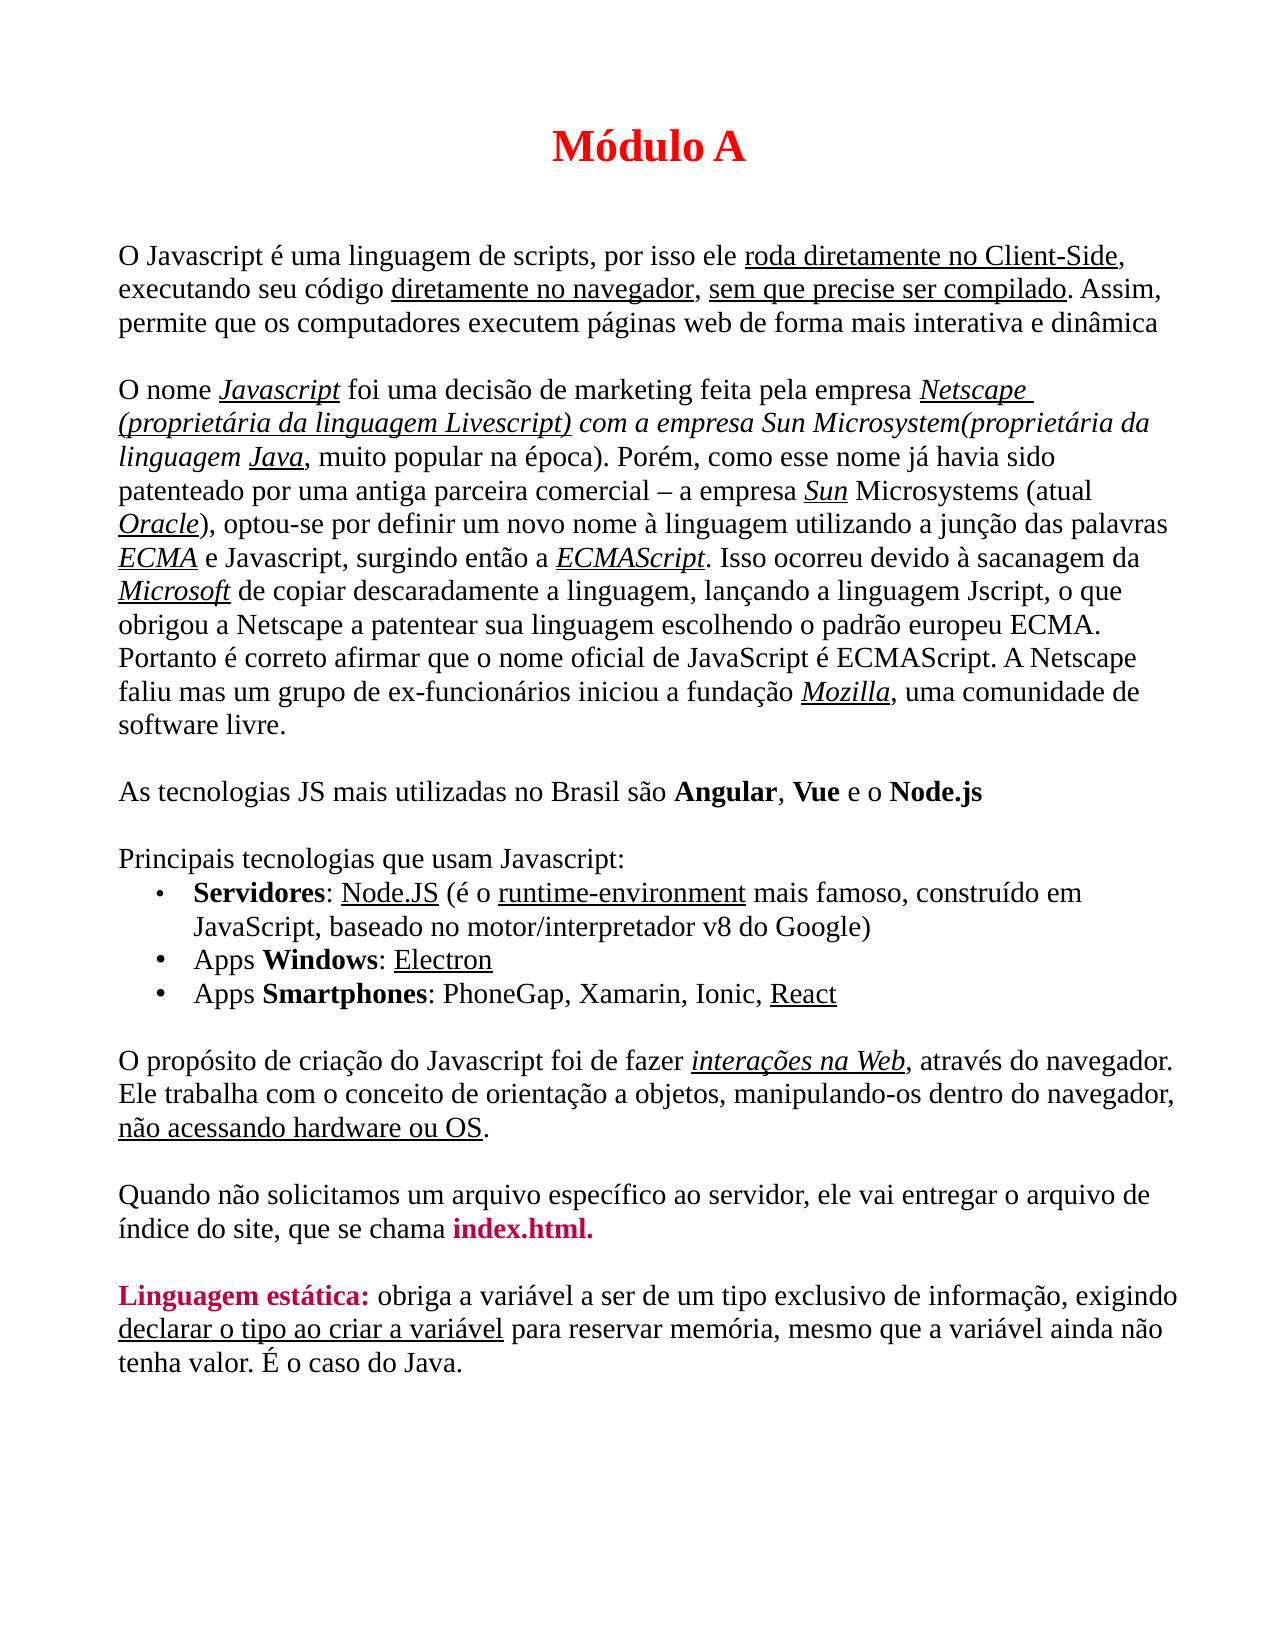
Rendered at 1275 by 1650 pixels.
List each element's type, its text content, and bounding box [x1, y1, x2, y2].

text O Javascript é uma linguagem de scripts, por isso ele roda diretamente no Client-Side, executando seu código diretamente no navegador, sem que precise ser compilado. Assim, permite que os computadores executem páginas web de forma mais interativa e dinâmica [118, 238, 1181, 338]
text Linguagem estática: obriga a variável a ser de um tipo exclusivo de informação, exigindo declarar o tipo ao criar a variável para reservar memória, mesmo que a variável ainda não tenha valor. É o caso do Java. [118, 1278, 1181, 1378]
text O propósito de criação do Javascript foi de fazer interações na Web, através do navegador. Ele trabalha com o conceito de orientação a objetos, manipulando-os dentro do navegador, não acessando hardware ou OS. [118, 1043, 1181, 1144]
list Apps Windows: Electron [156, 942, 1181, 976]
list Servidores: Node.JS (é o runtime-environment mais famoso, construído em JavaScript, baseado no motor/interpretador v8 do Google) [156, 875, 1181, 942]
text Módulo A [118, 118, 1181, 171]
text Principais tecnologias que usam Javascript: [118, 842, 1181, 875]
list Apps Smartphones: PhoneGap, Xamarin, Ionic, React [156, 976, 1181, 1009]
text Quando não solicitamos um arquivo específico ao servidor, ele vai entregar o arquivo de índice do site, que se chama index.html. [118, 1177, 1181, 1244]
text O nome Javascript foi uma decisão de marketing feita pela empresa Netscape (proprietária da linguagem Livescript) com a empresa Sun Microsystem(proprietária da linguagem Java, muito popular na época). Porém, como esse nome já havia sido patenteado por uma antiga parceira comercial – a empresa Sun Microsystems (atual Oracle), optou-se por definir um novo nome à linguagem utilizando a junção das palavras ECMA e Javascript, surgindo então a ECMAScript. Isso ocorreu devido à sacanagem da Microsoft de copiar descaradamente a linguagem, lançando a linguagem Jscript, o que obrigou a Netscape a patentear sua linguagem escolhendo o padrão europeu ECMA. Portanto é correto afirmar que o nome oficial de JavaScript é ECMAScript. A Netscape faliu mas um grupo de ex-funcionários iniciou a fundação Mozilla, uma comunidade de software livre. [118, 372, 1181, 741]
text As tecnologias JS mais utilizadas no Brasil são Angular, Vue e o Node.js [118, 774, 1181, 808]
